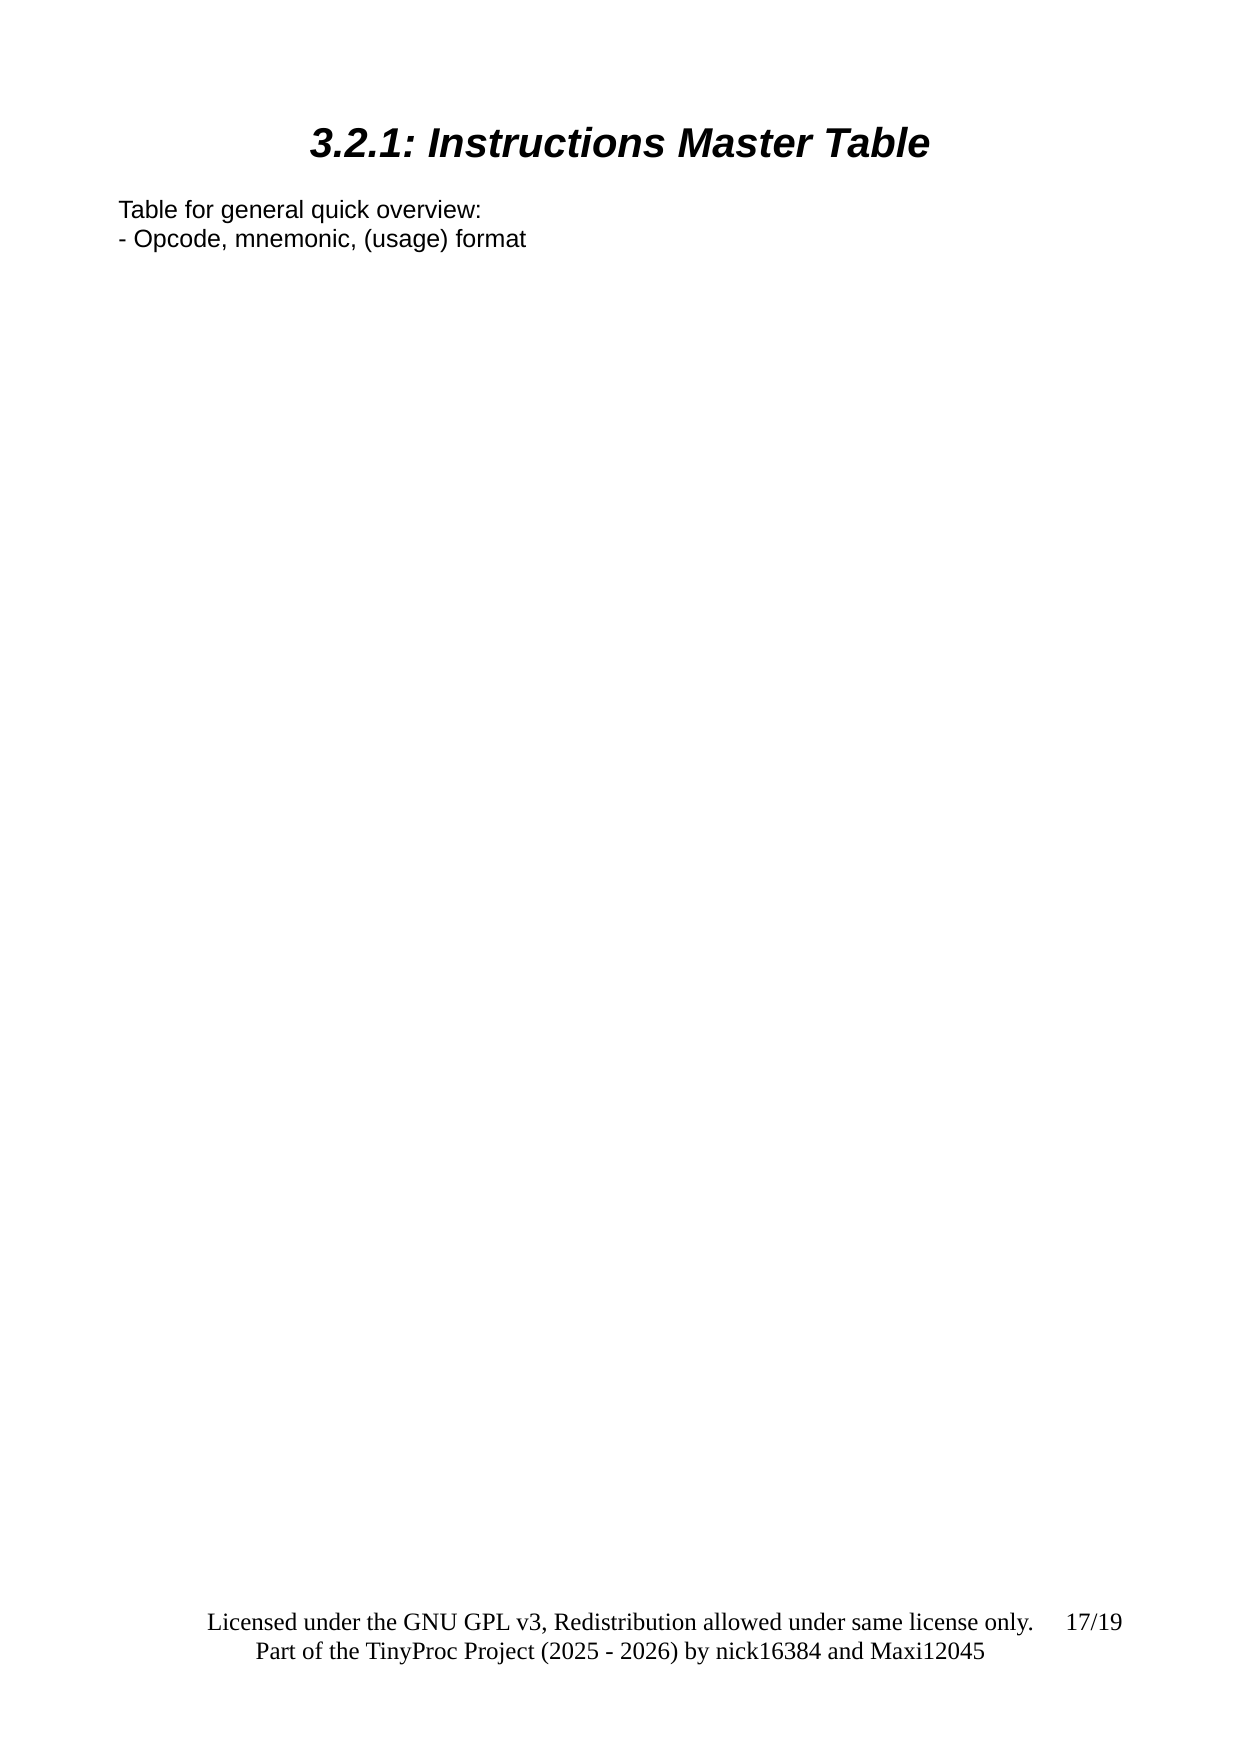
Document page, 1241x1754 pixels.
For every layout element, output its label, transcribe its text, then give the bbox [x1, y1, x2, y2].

text - Opcode, mnemonic, (usage) format [118, 223, 1122, 252]
text Table for general quick overview: [118, 195, 1122, 223]
text 3.2.1: Instructions Master Table [118, 118, 1122, 166]
